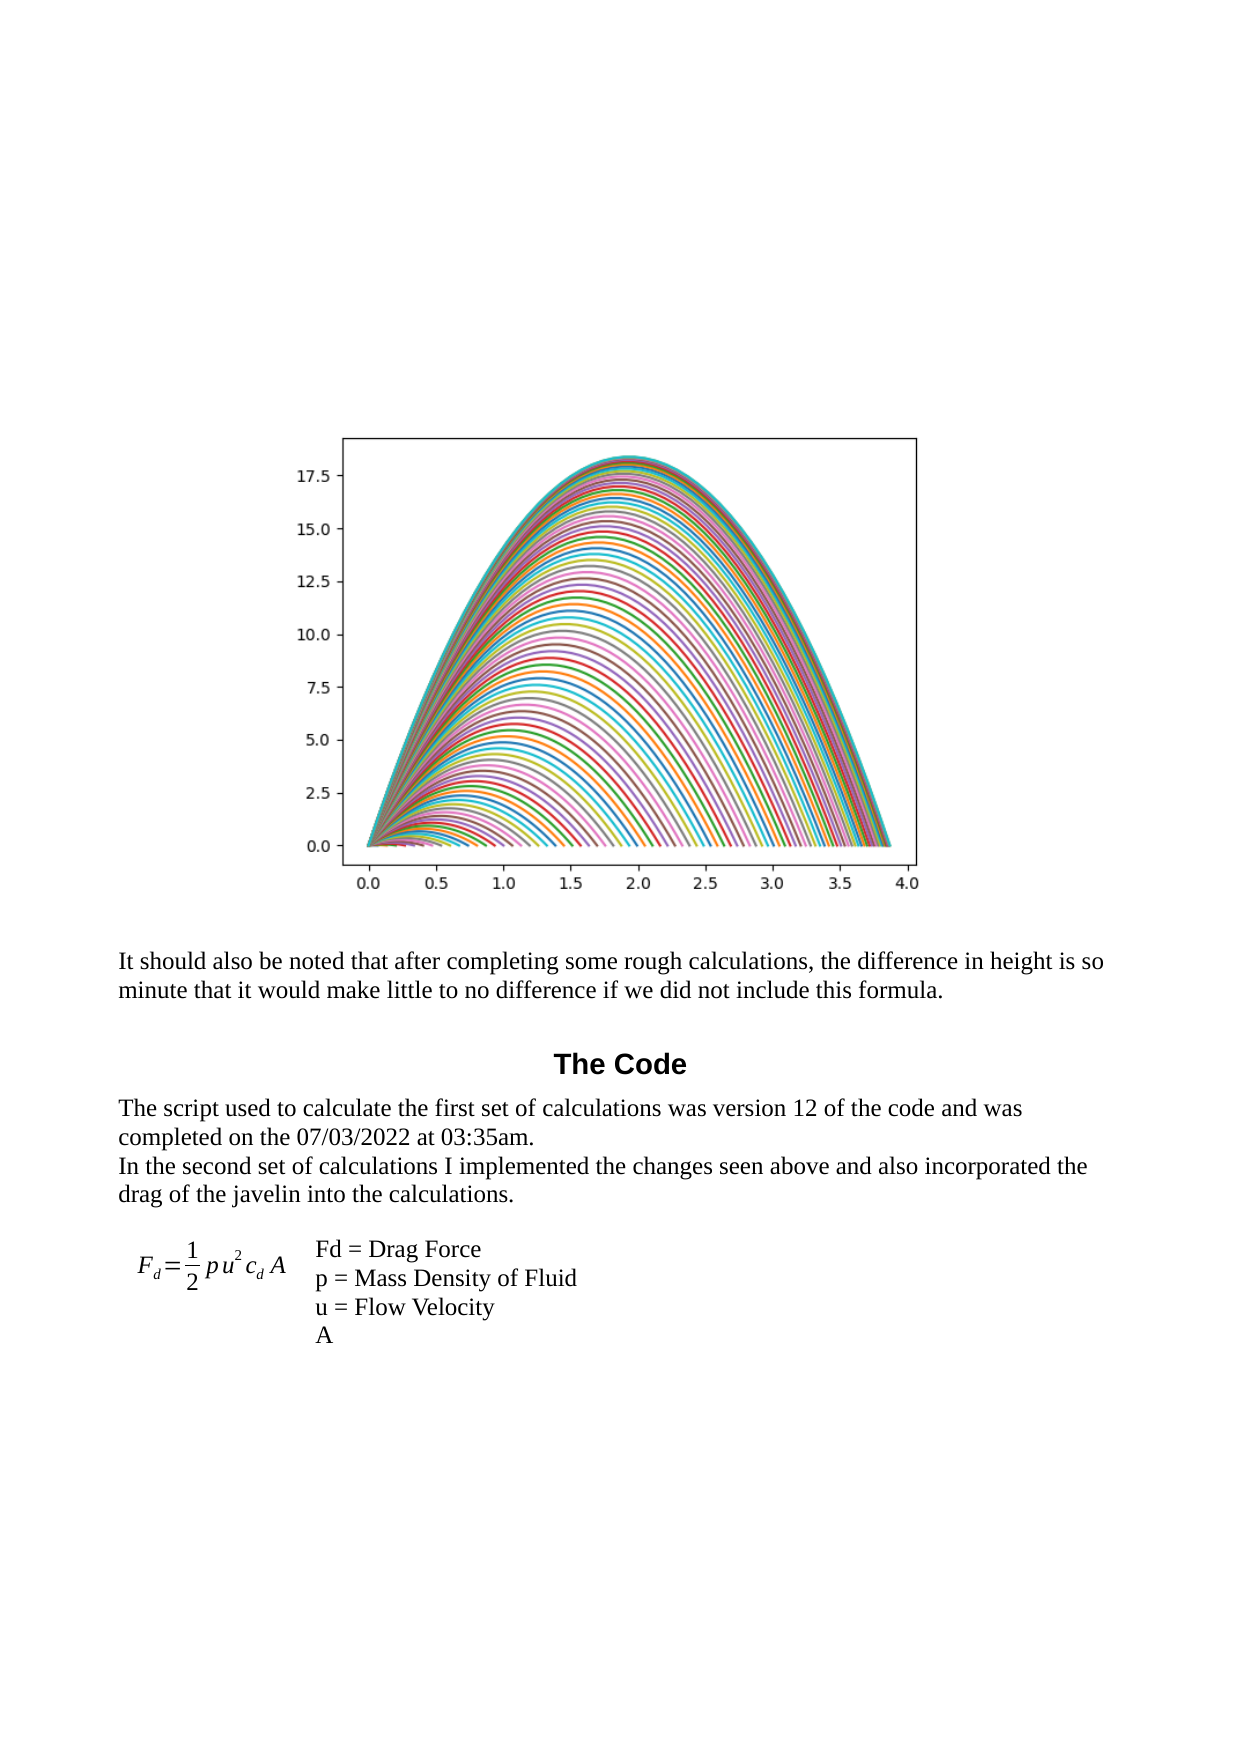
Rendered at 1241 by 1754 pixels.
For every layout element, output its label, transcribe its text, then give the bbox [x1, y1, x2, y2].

subtitle The Code [118, 1047, 1122, 1081]
text It should also be noted that after completing some rough calculations, the difference in height is so minute that it would make little to no difference if we did not include this formula. [118, 946, 1122, 1004]
picture [250, 371, 990, 926]
text The script used to calculate the first set of calculations was version 12 of the code and was completed on the 07/03/2022 at 03:35am. [118, 1093, 1122, 1151]
text In the second set of calculations I implemented the changes seen above and also incorporated the drag of the javelin into the calculations. [118, 1151, 1122, 1208]
